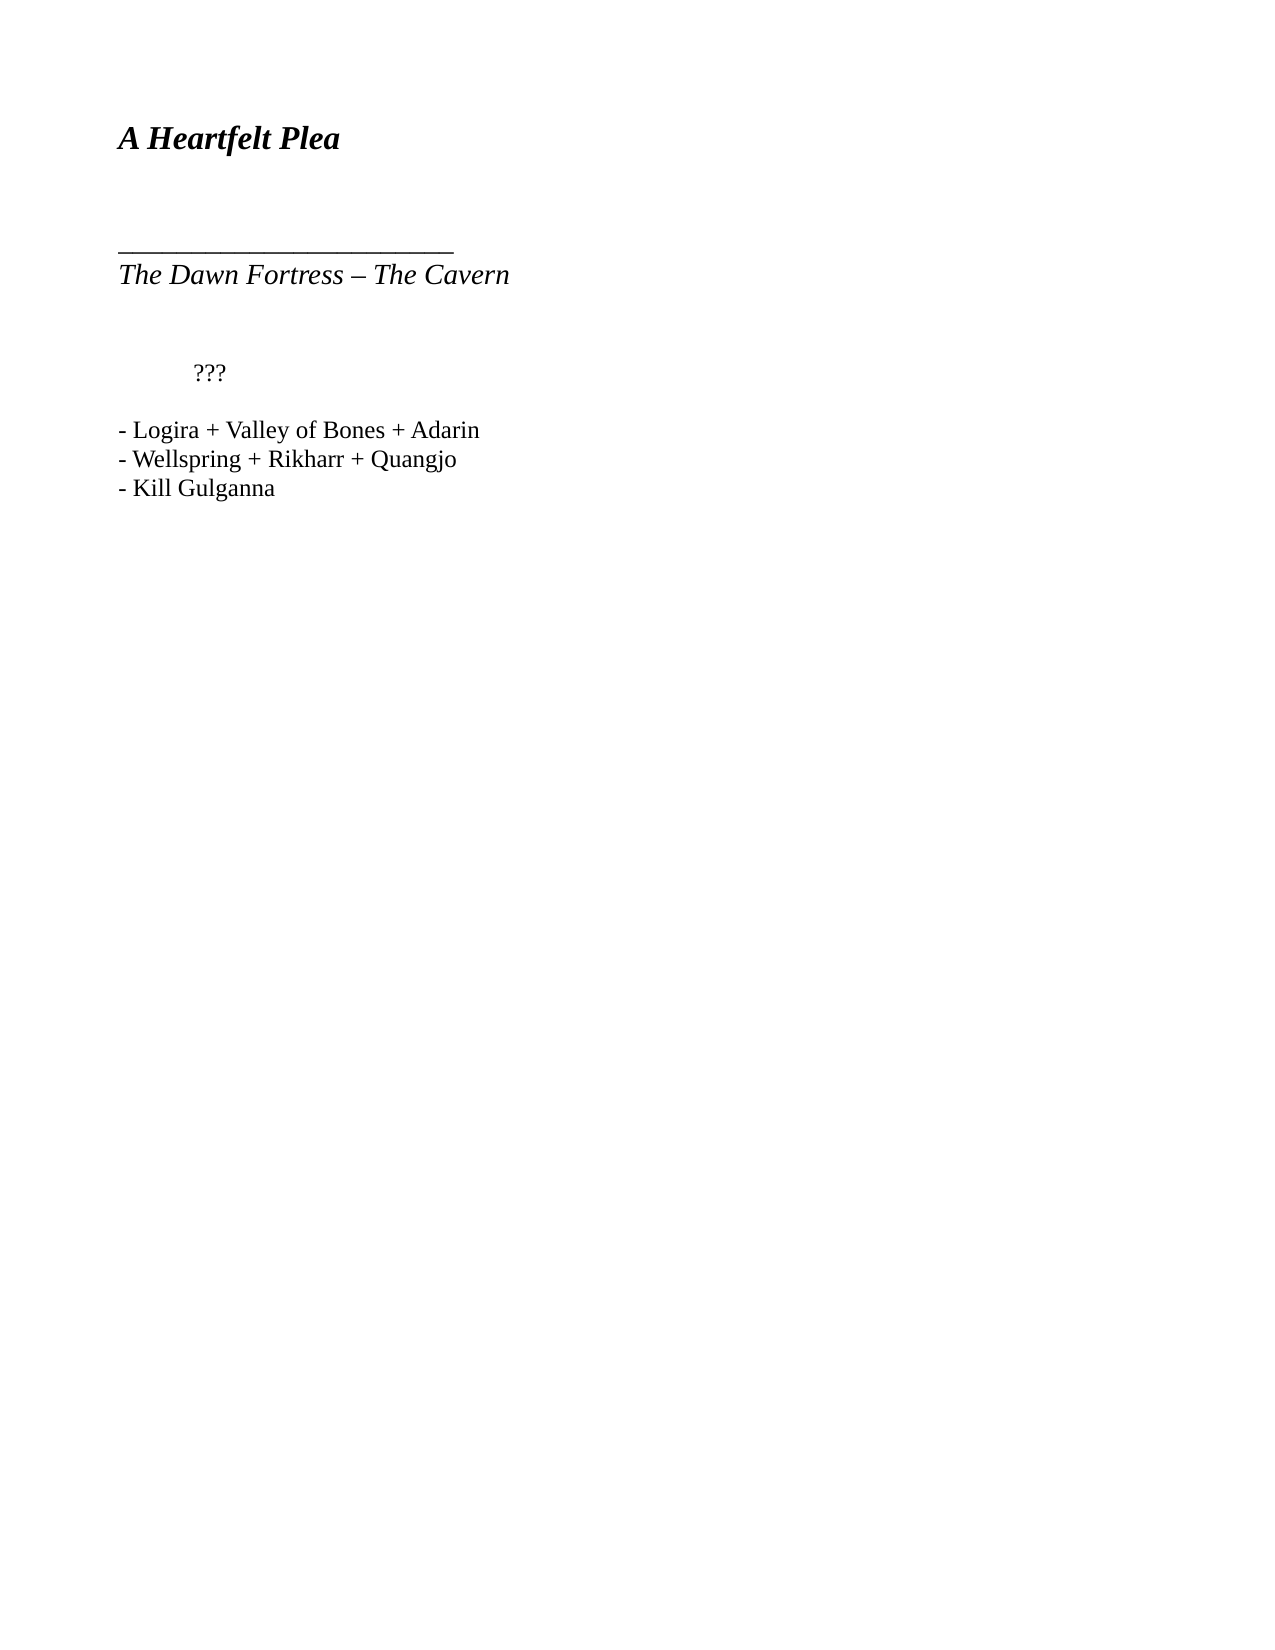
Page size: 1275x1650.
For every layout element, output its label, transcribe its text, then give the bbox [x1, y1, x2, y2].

text The Dawn Fortress – The Cavern [118, 257, 1157, 291]
text _______________________ [118, 223, 1157, 257]
text - Kill Gulganna [118, 473, 1157, 501]
text ??? [118, 358, 1157, 386]
text A Heartfelt Plea [118, 118, 1157, 156]
text - Logira + Valley of Bones + Adarin [118, 415, 1157, 444]
text - Wellspring + Rikharr + Quangjo [118, 444, 1157, 473]
